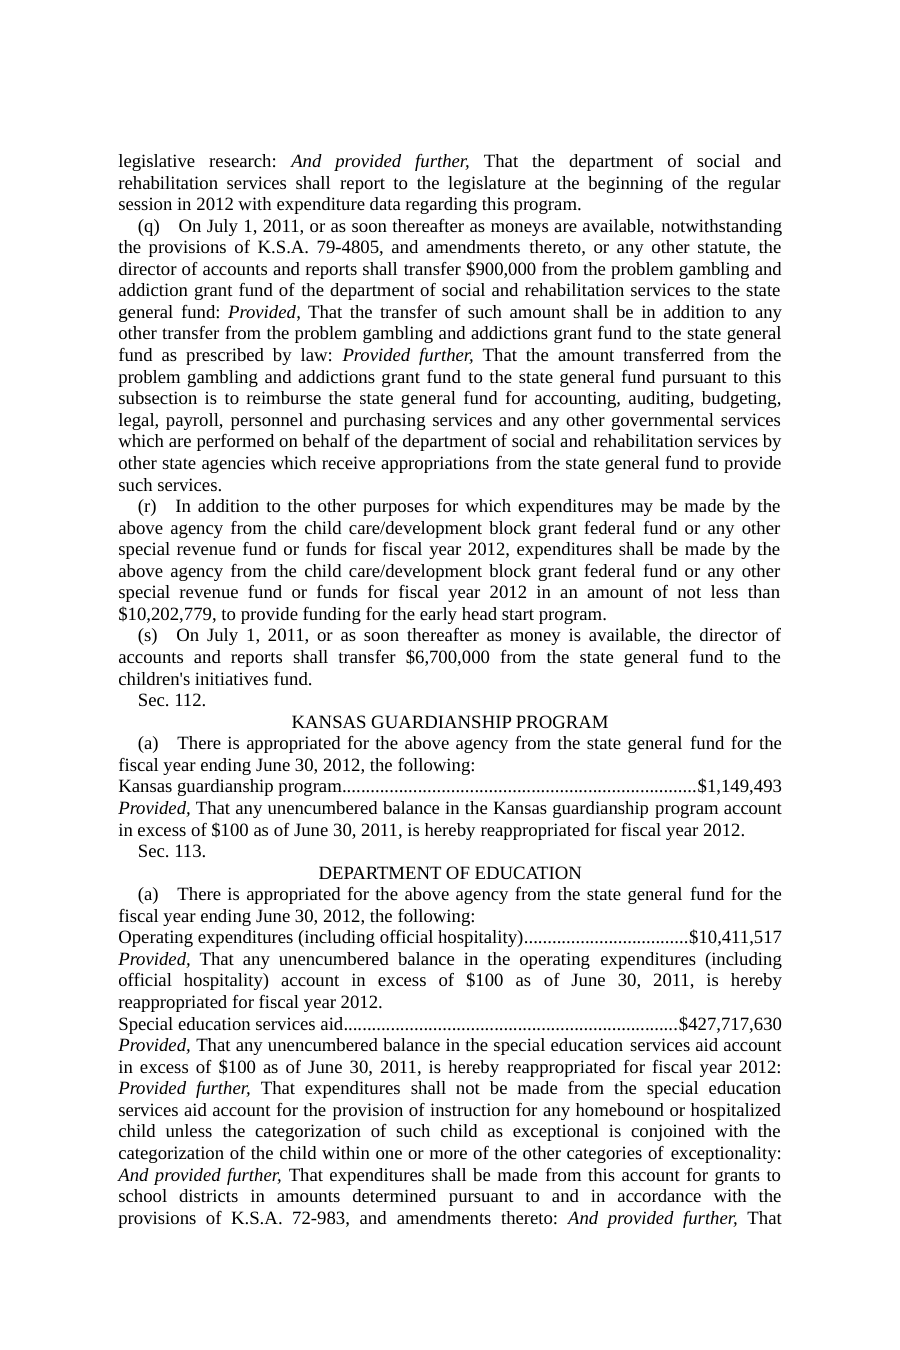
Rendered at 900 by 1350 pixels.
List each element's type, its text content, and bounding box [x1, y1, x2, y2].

text Sec. 112. [118, 689, 782, 711]
text (q) On July 1, 2011, or as soon thereafter as moneys are available, notwithstanding the provisions of K.S.A. 79-4805, and amendments thereto, or any other statute, the director of accounts and reports shall transfer $900,000 from the problem gambling and addiction grant fund of the department of social and rehabilitation services to the state general fund: Provided, That the transfer of such amount shall be in addition to any other transfer from the problem gambling and addictions grant fund to the state general fund as prescribed by law: Provided further, That the amount transferred from the problem gambling and addictions grant fund to the state general fund pursuant to this subsection is to reimburse the state general fund for accounting, auditing, budgeting, legal, payroll, personnel and purchasing services and any other governmental services which are performed on behalf of the department of social and rehabilitation services by other state agencies which receive appropriations from the state general fund to provide such services. [118, 215, 782, 495]
text Sec. 113. [118, 840, 782, 862]
text Provided, That any unencumbered balance in the special education services aid account in excess of $100 as of June 30, 2011, is hereby reappropriated for fiscal year 2012: Provided further, That expenditures shall not be made from the special education services aid account for the provision of instruction for any homebound or hospitalized child unless the categorization of such child as exceptional is conjoined with the categorization of the child within one or more of the other categories of exceptionality: And provided further, That expenditures shall be made from this account for grants to school districts in amounts determined pursuant to and in accordance with the provisions of K.S.A. 72-983, and amendments thereto: And provided further, That [118, 1034, 782, 1228]
text (a) There is appropriated for the above agency from the state general fund for the fiscal year ending June 30, 2012, the following: [118, 883, 782, 926]
text Provided, That any unencumbered balance in the operating expenditures (including official hospitality) account in excess of $100 as of June 30, 2011, is hereby reappropriated for fiscal year 2012. [118, 948, 782, 1012]
text legislative research: And provided further, That the department of social and rehabilitation services shall report to the legislature at the beginning of the regular session in 2012 with expenditure data regarding this program. [118, 150, 782, 215]
text Special education services aid $427,717,630 [118, 1012, 782, 1034]
text (r) In addition to the other purposes for which expenditures may be made by the above agency from the child care/development block grant federal fund or any other special revenue fund or funds for fiscal year 2012, expenditures shall be made by the above agency from the child care/development block grant federal fund or any other special revenue fund or funds for fiscal year 2012 in an amount of not less than $10,202,779, to provide funding for the early head start program. [118, 495, 782, 624]
text (s) On July 1, 2011, or as soon thereafter as money is available, the director of accounts and reports shall transfer $6,700,000 from the state general fund to the children's initiatives fund. [118, 624, 782, 689]
text Provided, That any unencumbered balance in the Kansas guardianship program account in excess of $100 as of June 30, 2011, is hereby reappropriated for fiscal year 2012. [118, 797, 782, 840]
text DEPARTMENT OF EDUCATION [118, 862, 782, 883]
text KANSAS GUARDIANSHIP PROGRAM [118, 711, 782, 732]
text (a) There is appropriated for the above agency from the state general fund for the fiscal year ending June 30, 2012, the following: [118, 732, 782, 775]
text Kansas guardianship program $1,149,493 [118, 775, 782, 797]
text Operating expenditures (including official hospitality) $10,411,517 [118, 926, 782, 948]
